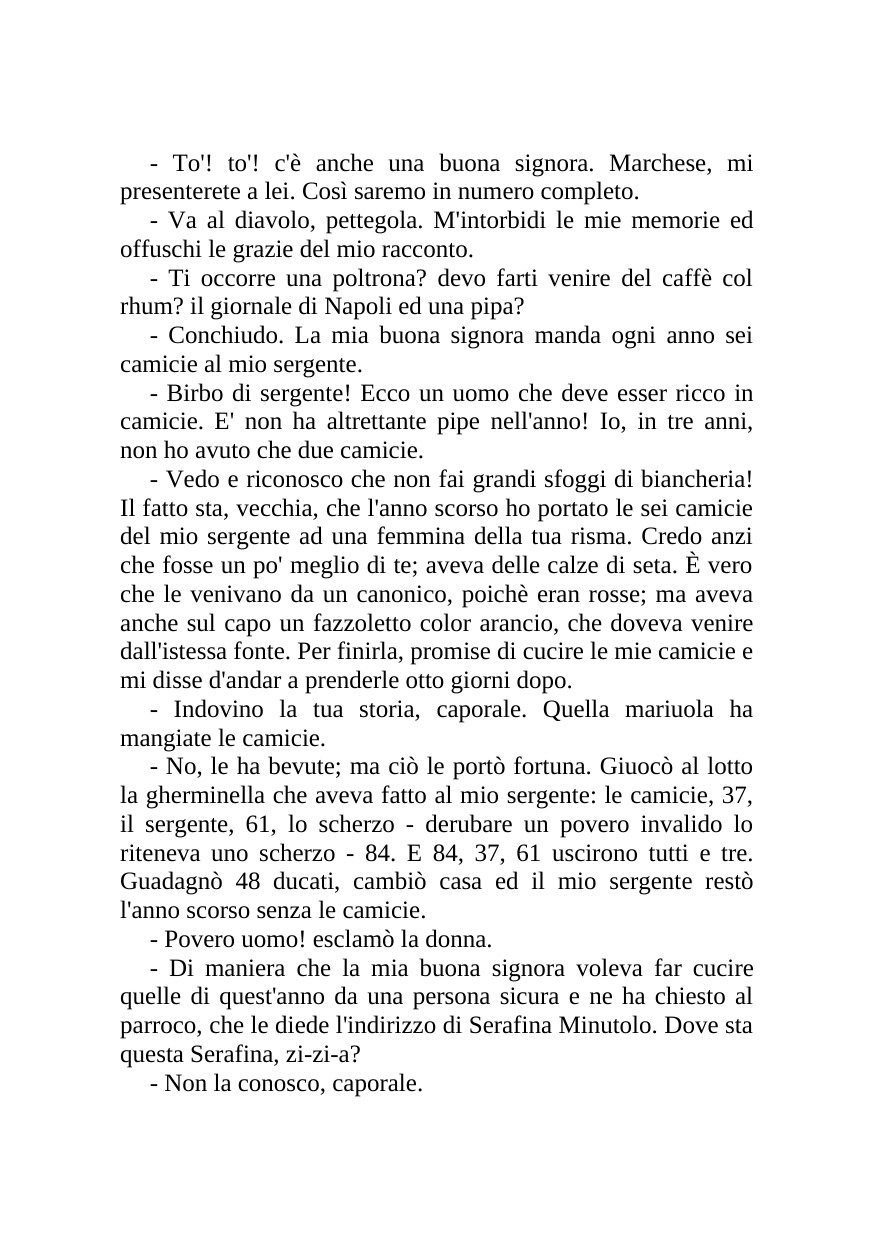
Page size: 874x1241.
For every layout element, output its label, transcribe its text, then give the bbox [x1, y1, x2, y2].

text - Indovino la tua storia, caporale. Quella mariuola ha mangiate le camicie. [120, 694, 754, 751]
text - Non la conosco, caporale. [120, 1068, 754, 1096]
text - Birbo di sergente! Ecco un uomo che deve esser ricco in camicie. E' non ha altrettante pipe nell'anno! Io, in tre anni, non ho avuto che due camicie. [120, 378, 754, 464]
text - To'! to'! c'è anche una buona signora. Marchese, mi presenterete a lei. Così saremo in numero completo. [120, 148, 754, 205]
text - Conchiudo. La mia buona signora manda ogni anno sei camicie al mio sergente. [120, 320, 754, 378]
text - Vedo e riconosco che non fai grandi sfoggi di biancheria! Il fatto sta, vecchia, che l'anno scorso ho portato le sei camicie del mio sergente ad una femmina della tua risma. Credo anzi che fosse un po' meglio di te; aveva delle calze di seta. È vero che le venivano da un canonico, poichè eran rosse; ma aveva anche sul capo un fazzoletto color arancio, che doveva venire dall'istessa fonte. Per finirla, promise di cucire le mie camicie e mi disse d'andar a prenderle otto giorni dopo. [120, 464, 754, 694]
text - No, le ha bevute; ma ciò le portò fortuna. Giuocò al lotto la gherminella che aveva fatto al mio sergente: le camicie, 37, il sergente, 61, lo scherzo - derubare un povero invalido lo riteneva uno scherzo - 84. E 84, 37, 61 uscirono tutti e tre. Guadagnò 48 ducati, cambiò casa ed il mio sergente restò l'anno scorso senza le camicie. [120, 751, 754, 924]
text - Di maniera che la mia buona signora voleva far cucire quelle di quest'anno da una persona sicura e ne ha chiesto al parroco, che le diede l'indirizzo di Serafina Minutolo. Dove sta questa Serafina, zi-zi-a? [120, 953, 754, 1068]
text - Povero uomo! esclamò la donna. [120, 924, 754, 953]
text - Va al diavolo, pettegola. M'intorbidi le mie memorie ed offuschi le grazie del mio racconto. [120, 205, 754, 263]
text - Ti occorre una poltrona? devo farti venire del caffè col rhum? il giornale di Napoli ed una pipa? [120, 263, 754, 320]
